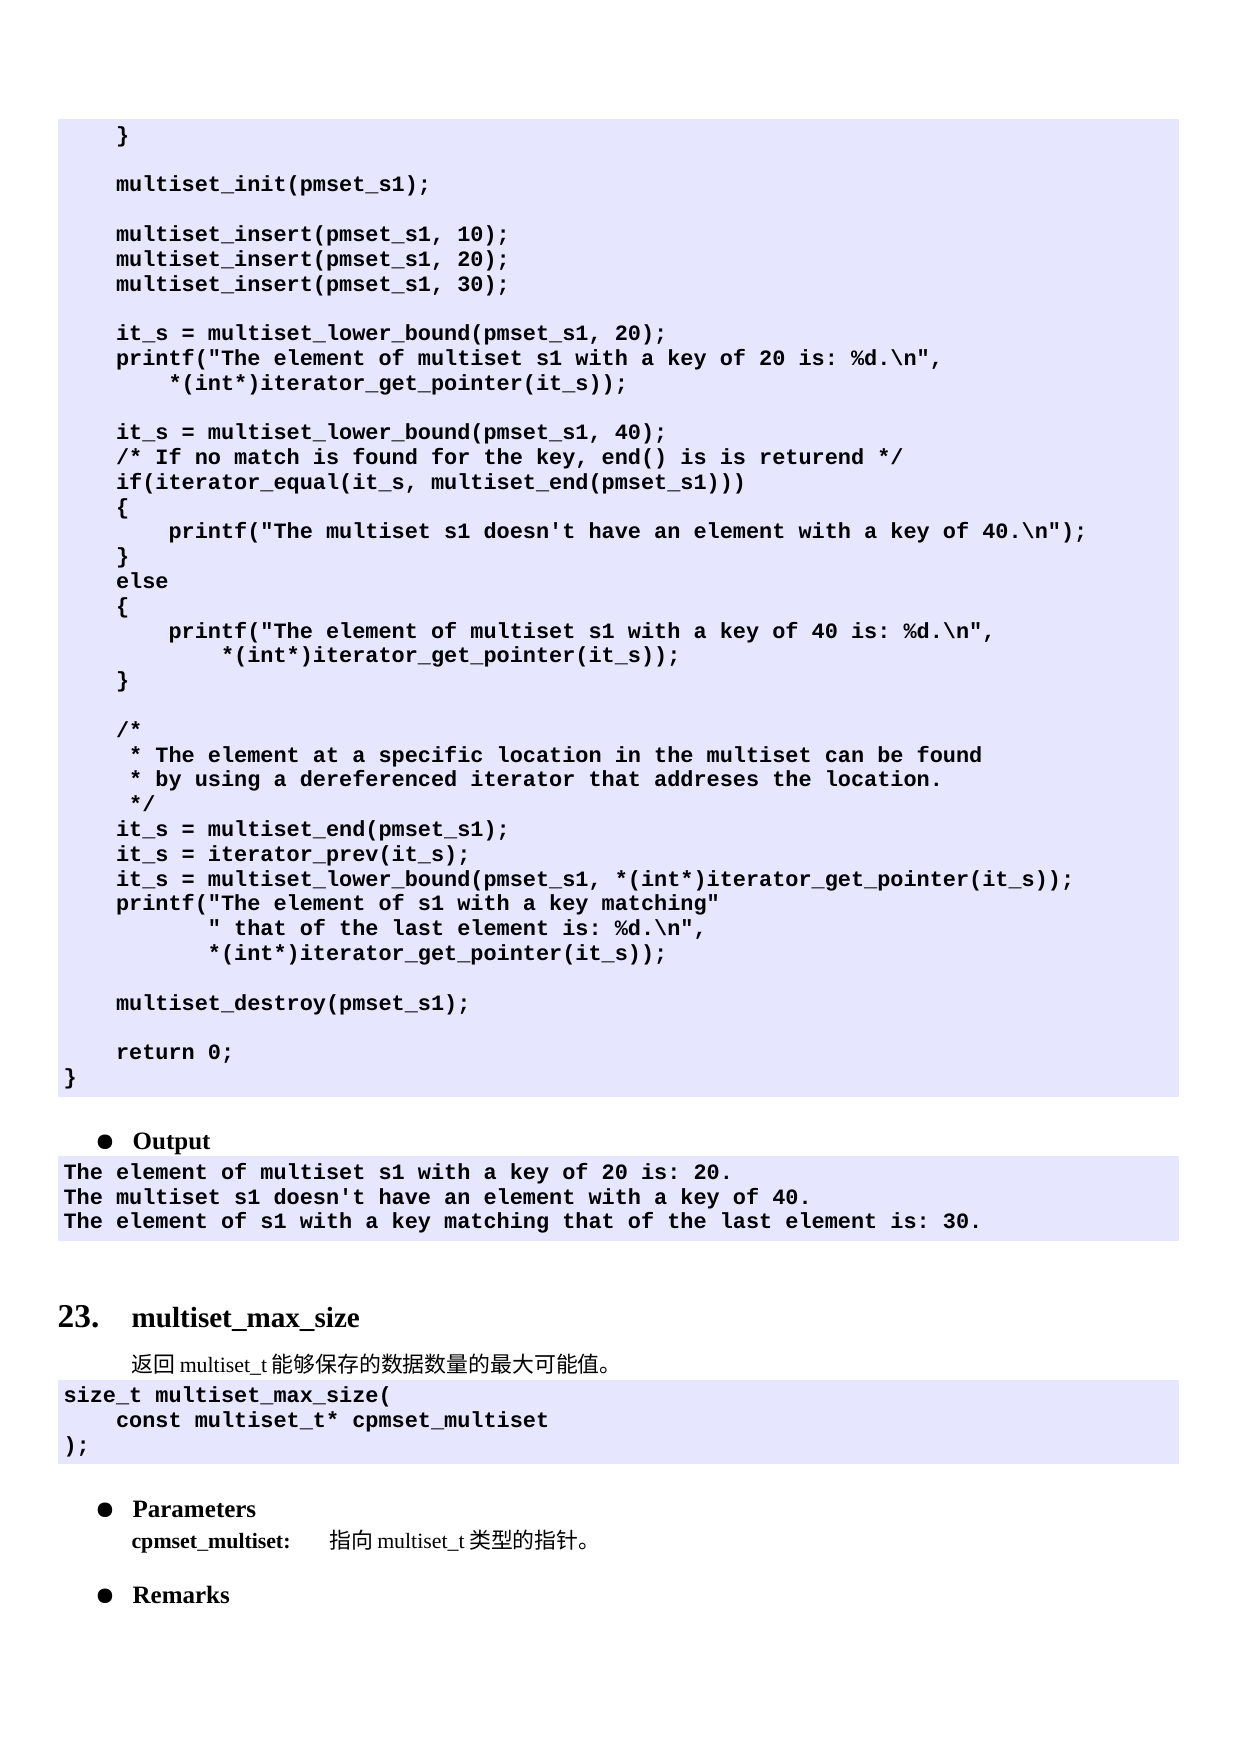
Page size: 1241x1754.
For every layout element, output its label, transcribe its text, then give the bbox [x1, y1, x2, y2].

text cpmset_multiset: 指向multiset_t类型的指针。 [57, 1523, 1179, 1555]
list Output [95, 1126, 1179, 1155]
list Remarks [95, 1580, 1179, 1609]
table_header The element of multiset s1 with a key of 20 is: 20. The multiset s1 doesn't have an element with a key of 40. The element of s1 with a key matching that of the last element is: 30. [58, 1156, 1179, 1241]
subtitle multiset_max_size [57, 1296, 1179, 1334]
text 返回multiset_t能够保存的数据数量的最大可能值。 [57, 1347, 1179, 1379]
table_header size_t multiset_max_size( const multiset_t* cpmset_multiset ); [58, 1380, 1179, 1464]
list Parameters [95, 1494, 1179, 1523]
table_header } multiset_init(pmset_s1); multiset_insert(pmset_s1, 10); multiset_insert(pmset_s1, 20); multiset_insert(pmset_s1, 30); it_s = multiset_lower_bound(pmset_s1, 20); printf("The element of multiset s1 with a key of 20 is: %d.\n", *(int*)iterator_get_pointer(it_s)); it_s = multiset_lower_bound(pmset_s1, 40); /* If no match is found for the key, end() is is returend */ if(iterator_equal(it_s, multiset_end(pmset_s1))) { printf("The multiset s1 doesn't have an element with a key of 40.\n"); } else { printf("The element of multiset s1 with a key of 40 is: %d.\n", *(int*)iterator_get_pointer(it_s)); } /* * The element at a specific location in the multiset can be found * by using a dereferenced iterator that addreses the location. */ it_s = multiset_end(pmset_s1); it_s = iterator_prev(it_s); it_s = multiset_lower_bound(pmset_s1, *(int*)iterator_get_pointer(it_s)); printf("The element of s1 with a key matching" " that of the last element is: %d.\n", *(int*)iterator_get_pointer(it_s)); multiset_destroy(pmset_s1); return 0; } [58, 119, 1179, 1097]
